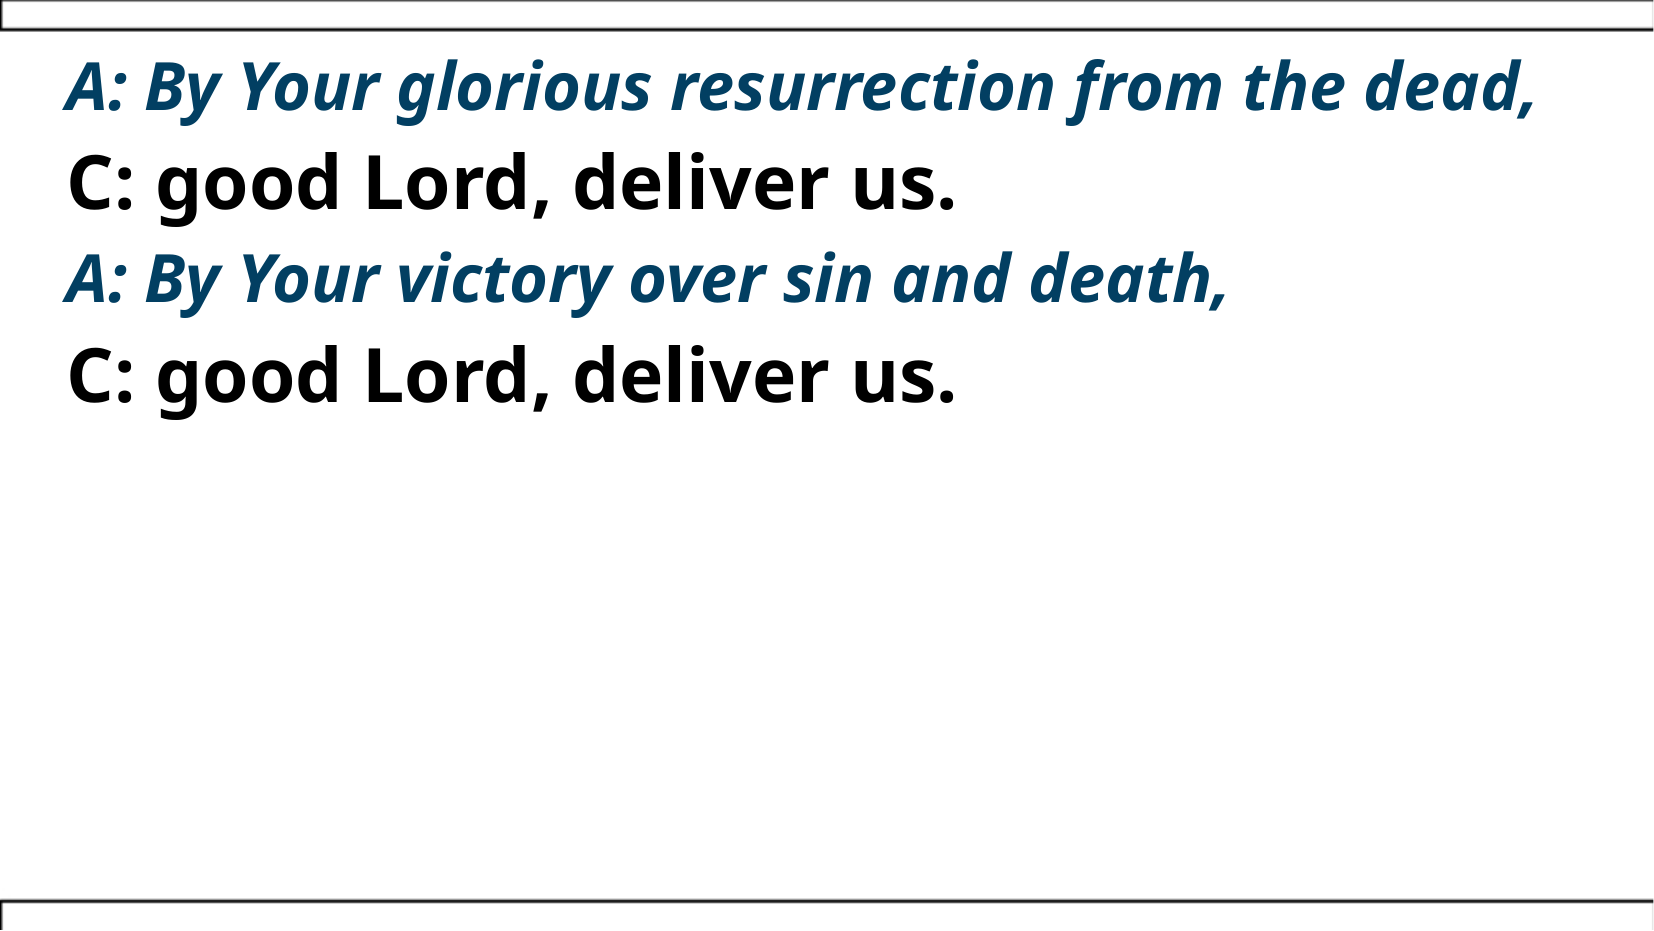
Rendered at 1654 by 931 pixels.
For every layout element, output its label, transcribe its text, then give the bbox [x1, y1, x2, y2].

picture [0, 0, 1654, 930]
text_box A: By Your glorious resurrection from the dead, C: good Lord, deliver us. A: By Your victory over sin and death, C: good Lord, deliver us. [51, 31, 1597, 424]
